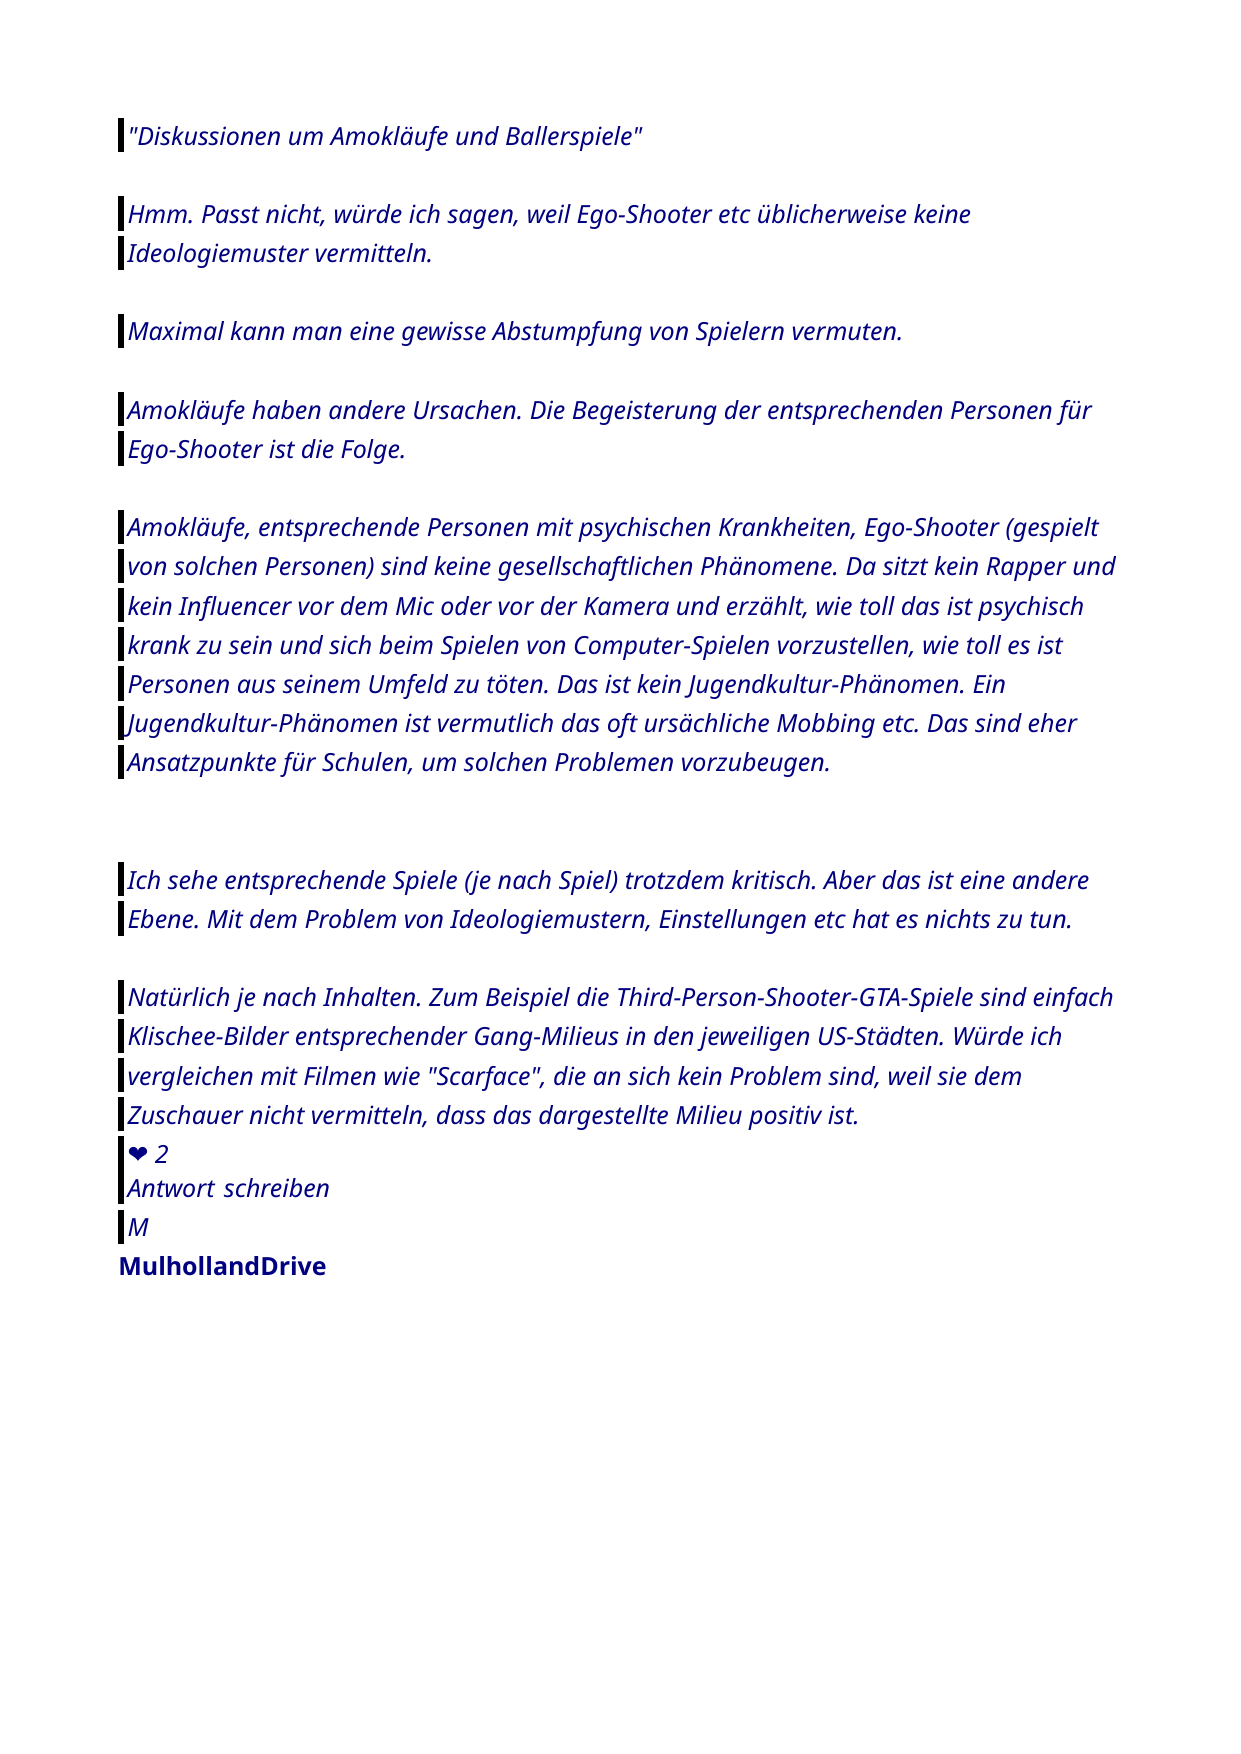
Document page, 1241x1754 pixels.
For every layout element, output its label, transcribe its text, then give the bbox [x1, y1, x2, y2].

text Antwort schreiben [124, 1171, 1122, 1204]
subtitle MulhollandDrive [118, 1249, 1122, 1283]
text M [124, 1210, 1122, 1244]
text ❤️ 2 [124, 1136, 1122, 1171]
text "Diskussionen um Amokläufe und Ballerspiele" Hmm. Passt nicht, würde ich sagen, weil Ego-Shooter etc üblicherweise keine Ideologiemuster vermitteln. Maximal kann man eine gewisse Abstumpfung von Spielern vermuten. Amokläufe haben andere Ursachen. Die Begeisterung der entsprechenden Personen für Ego-Shooter ist die Folge. Amokläufe, entsprechende Personen mit psychischen Krankheiten, Ego-Shooter (gespielt von solchen Personen) sind keine gesellschaftlichen Phänomene. Da sitzt kein Rapper und kein Influencer vor dem Mic oder vor der Kamera und erzählt, wie toll das ist psychisch krank zu sein und sich beim Spielen von Computer-Spielen vorzustellen, wie toll es ist Personen aus seinem Umfeld zu töten. Das ist kein Jugendkultur-Phänomen. Ein Jugendkultur-Phänomen ist vermutlich das oft ursächliche Mobbing etc. Das sind eher Ansatzpunkte für Schulen, um solchen Problemen vorzubeugen. Ich sehe entsprechende Spiele (je nach Spiel) trotzdem kritisch. Aber das ist eine andere Ebene. Mit dem Problem von Ideologiemustern, Einstellungen etc hat es nichts zu tun. Natürlich je nach Inhalten. Zum Beispiel die Third-Person-Shooter-GTA-Spiele sind einfach Klischee-Bilder entsprechender Gang-Milieus in den jeweiligen US-Städten. Würde ich vergleichen mit Filmen wie "Scarface", die an sich kein Problem sind, weil sie dem Zuschauer nicht vermitteln, dass das dargestellte Milieu positiv ist. [118, 118, 1122, 1131]
